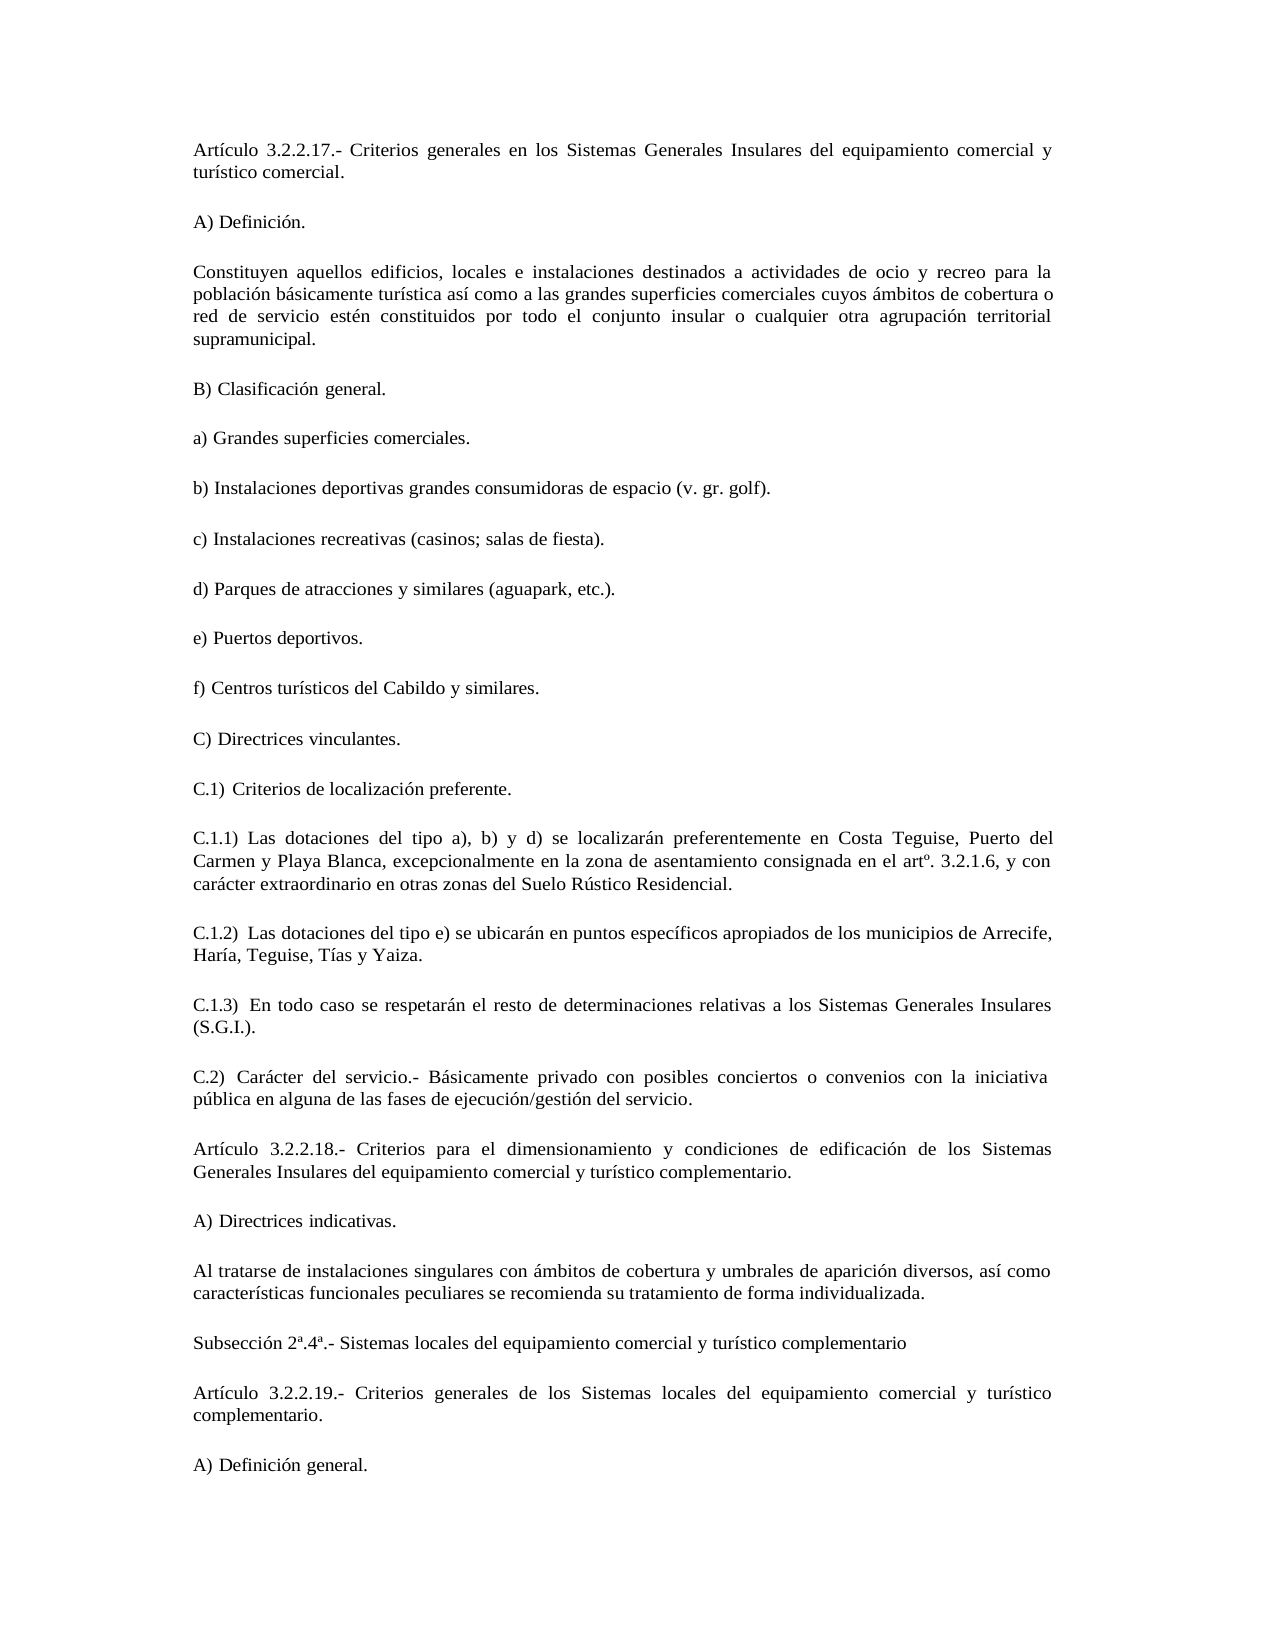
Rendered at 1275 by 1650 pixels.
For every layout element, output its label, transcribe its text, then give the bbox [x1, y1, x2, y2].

list Directrices indicativas. [193, 1210, 1096, 1231]
text Artículo 3.2.2.19.- Criterios generales de los Sistemas locales del equipamiento comercial y turístico complementario. [193, 1382, 1053, 1426]
list Grandes superficies comerciales. [193, 427, 1096, 449]
list Parques de atracciones y similares (aguapark, etc.). [193, 577, 1096, 599]
text Al tratarse de instalaciones singulares con ámbitos de cobertura y umbrales de aparición diversos, así como características funcionales peculiares se recomienda su tratamiento de forma individualizada. [193, 1260, 1053, 1304]
list Puertos deportivos. [193, 627, 1096, 649]
list Clasificación general. [193, 377, 1096, 399]
text Subsección 2ª.4ª.- Sistemas locales del equipamiento comercial y turístico complementario [193, 1332, 1096, 1354]
text Artículo 3.2.2.17.- Criterios generales en los Sistemas Generales Insulares del equipamiento comercial y turístico comercial. [193, 139, 1054, 182]
list Las dotaciones del tipo a), b) y d) se localizarán preferentemente en Costa Teguise, Puerto del Carmen y Playa Blanca, excepcionalmente en la zona de asentamiento consignada en el artº. 3.2.1.6, y con carácter extraordinario en otras zonas del Suelo Rústico Residencial. [193, 827, 1053, 894]
list En todo caso se respetarán el resto de determinaciones relativas a los Sistemas Generales Insulares (S.G.I.). [193, 994, 1054, 1038]
list Carácter del servicio.- Básicamente privado con posibles conciertos o convenios con la iniciativa pública en alguna de las fases de ejecución/gestión del servicio. [193, 1066, 1053, 1110]
list Las dotaciones del tipo e) se ubicarán en puntos específicos apropiados de los municipios de Arrecife, Haría, Teguise, Tías y Yaiza. [193, 922, 1053, 966]
text Constituyen aquellos edificios, locales e instalaciones destinados a actividades de ocio y recreo para la población básicamente turística así como a las grandes superficies comerciales cuyos ámbitos de cobertura o red de servicio estén constituidos por todo el conjunto insular o cualquier otra agrupación territorial supramunicipal. [193, 261, 1054, 349]
list Criterios de localización preferente. [193, 777, 1096, 799]
list Definición. [193, 211, 1096, 232]
text Artículo 3.2.2.18.- Criterios para el dimensionamiento y condiciones de edificación de los Sistemas Generales Insulares del equipamiento comercial y turístico complementario. [193, 1138, 1054, 1182]
list Directrices vinculantes. [193, 727, 1096, 749]
list Instalaciones deportivas grandes consumidoras de espacio (v. gr. golf). [193, 477, 1096, 499]
list Centros turísticos del Cabildo y similares. [193, 677, 1096, 699]
list Instalaciones recreativas (casinos; salas de fiesta). [193, 527, 1096, 549]
list Definición general. [193, 1454, 1096, 1476]
